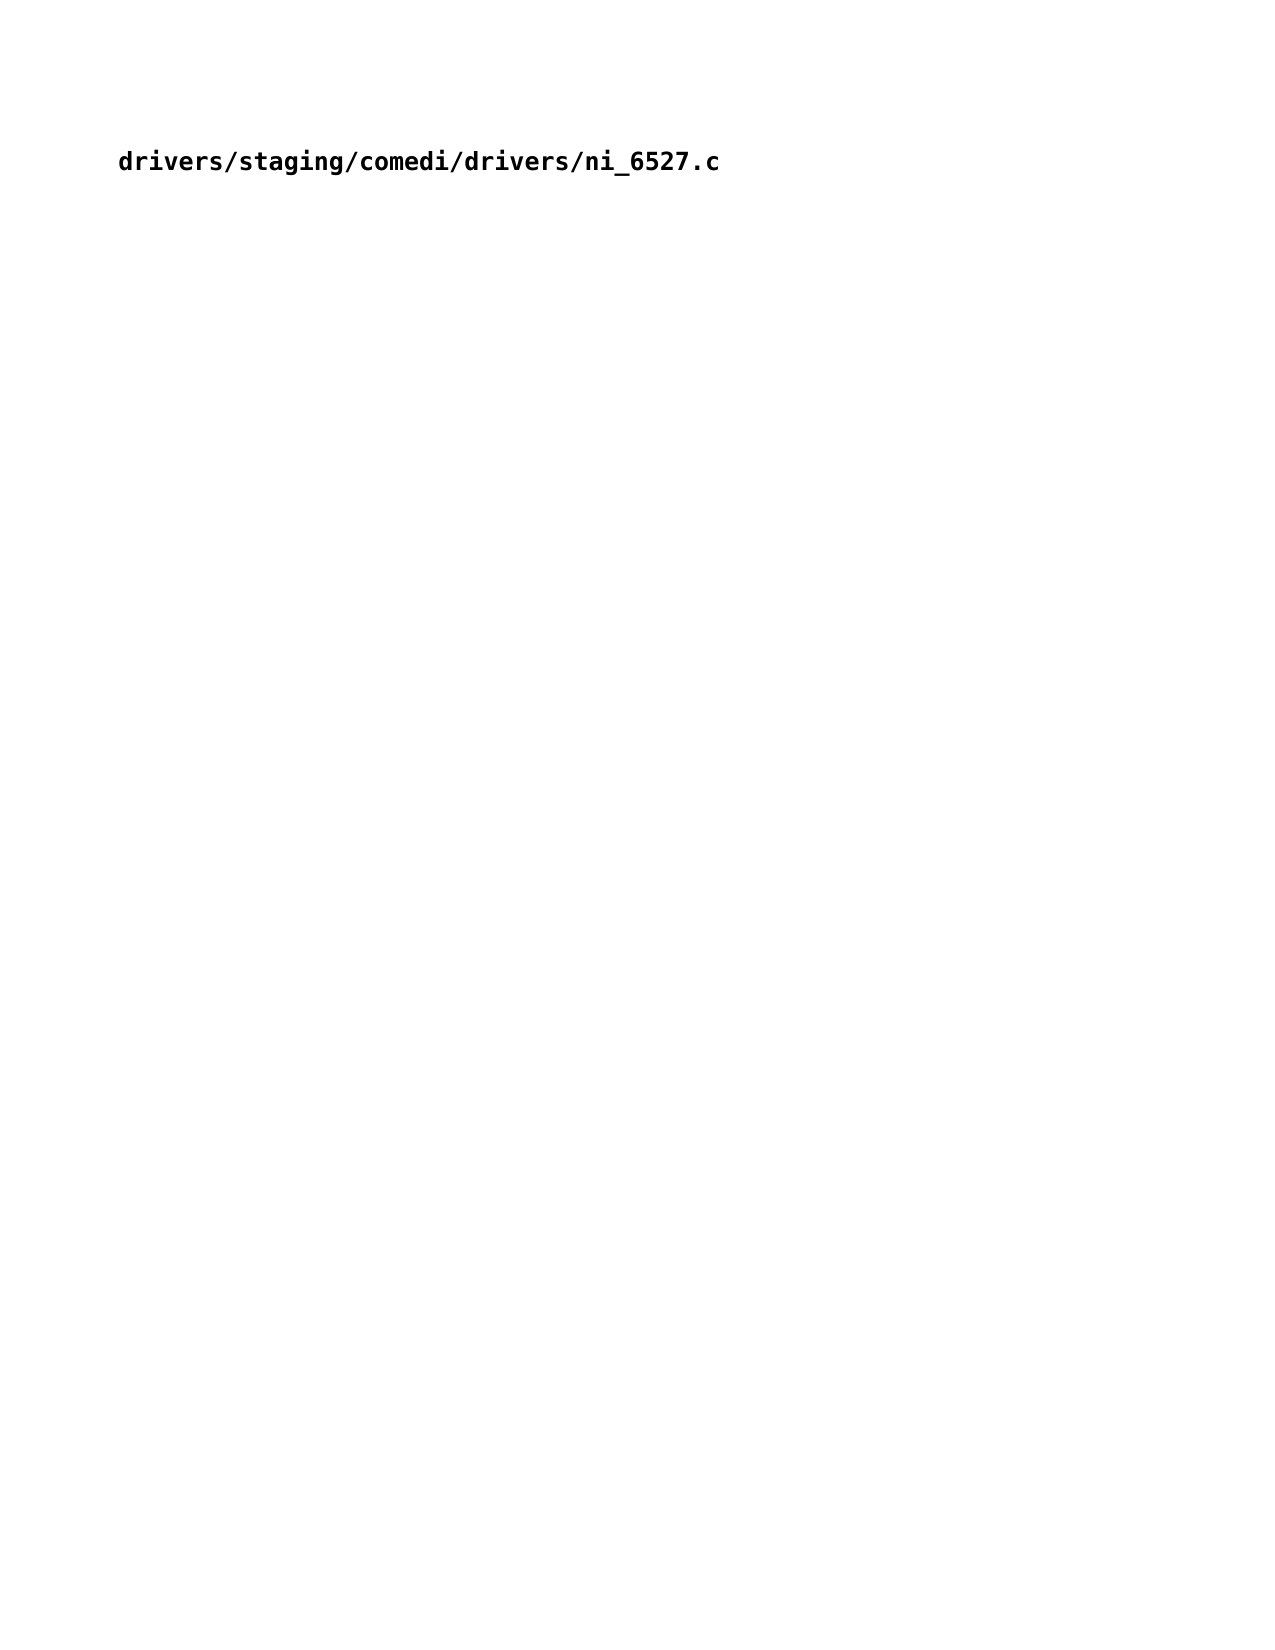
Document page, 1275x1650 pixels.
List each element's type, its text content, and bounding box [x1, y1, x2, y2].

text drivers/staging/comedi/drivers/ni_6527.c [118, 147, 1157, 176]
